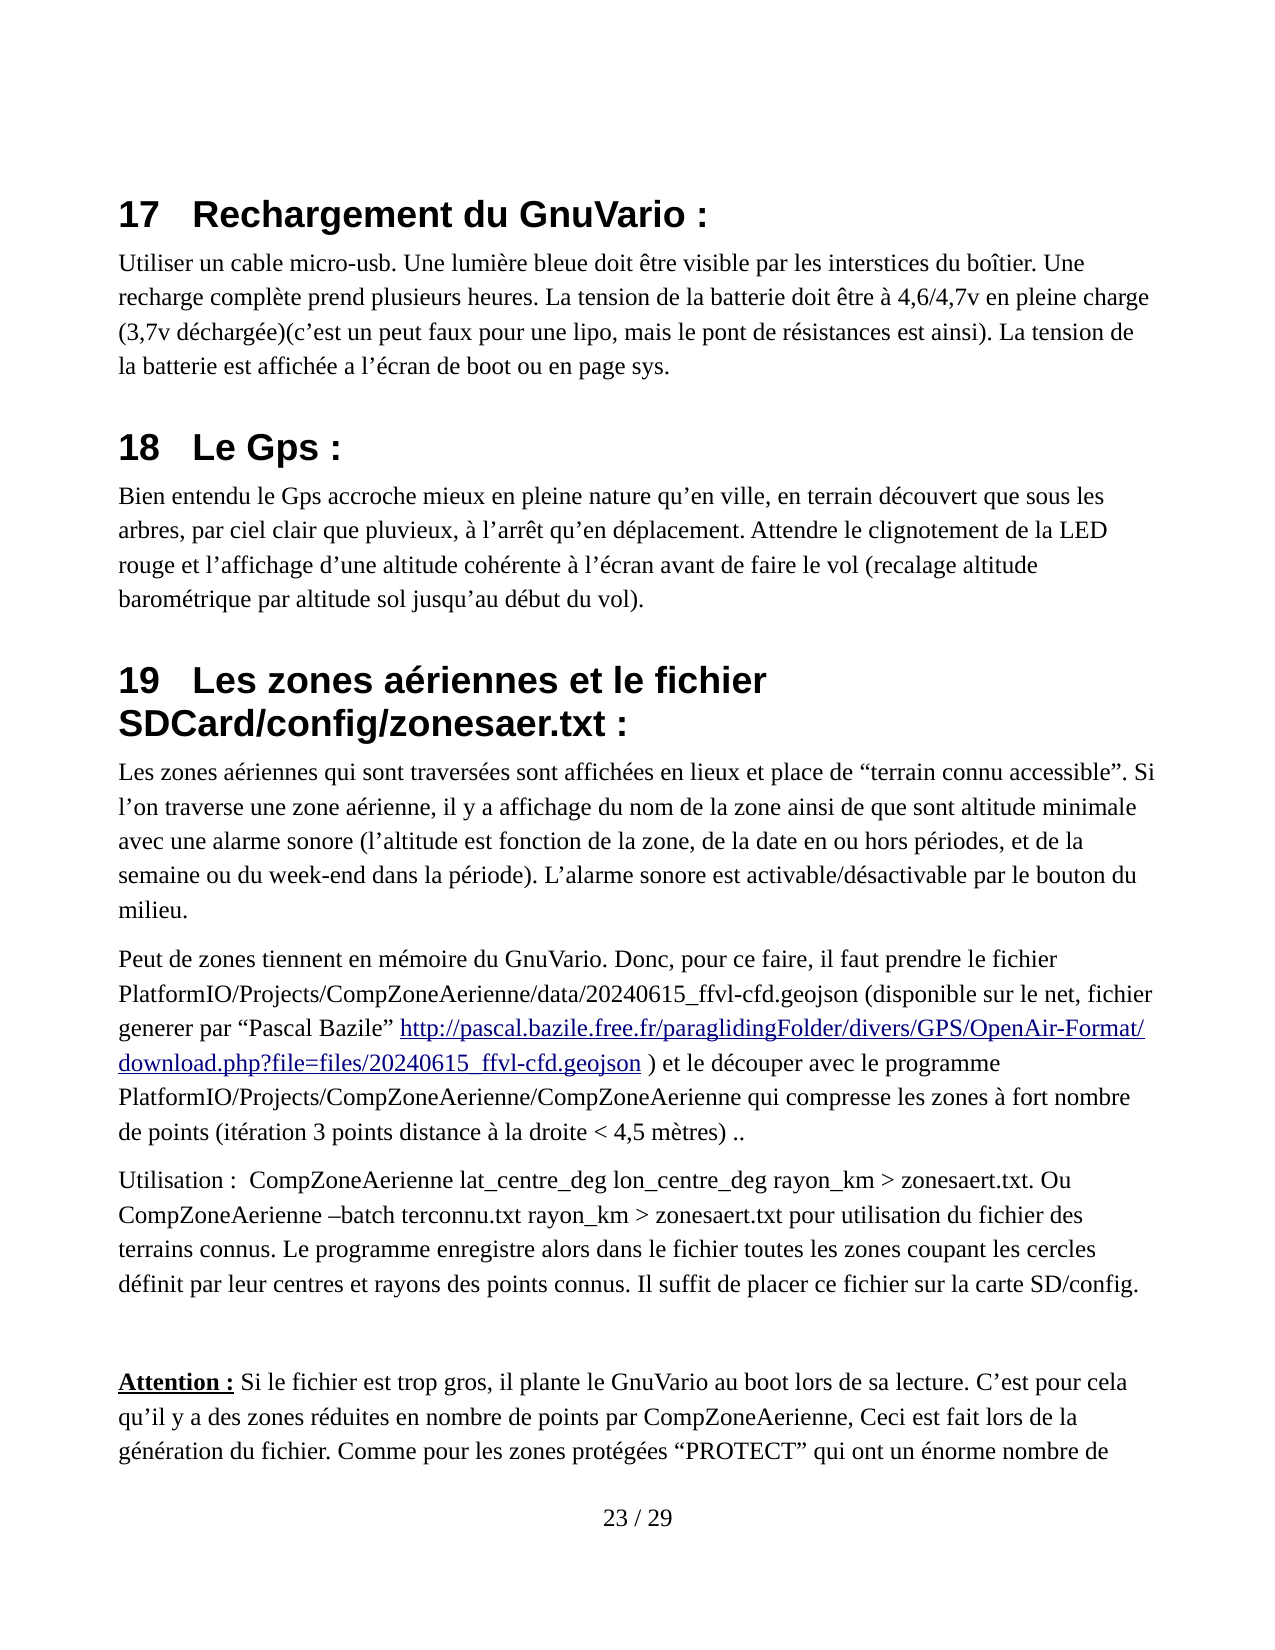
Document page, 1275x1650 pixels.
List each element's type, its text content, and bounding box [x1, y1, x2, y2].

text Utilisation : CompZoneAerienne lat_centre_deg lon_centre_deg rayon_km > zonesaert.txt. Ou CompZoneAerienne –batch terconnu.txt rayon_km > zonesaert.txt pour utilisation du fichier des terrains connus. Le programme enregistre alors dans le fichier toutes les zones coupant les cercles définit par leur centres et rayons des points connus. Il suffit de placer ce fichier sur la carte SD/config. [118, 1166, 1157, 1298]
text Les zones aériennes qui sont traversées sont affichées en lieux et place de “terrain connu accessible”. Si l’on traverse une zone aérienne, il y a affichage du nom de la zone ainsi de que sont altitude minimale avec une alarme sonore (l’altitude est fonction de la zone, de la date en ou hors périodes, et de la semaine ou du week-end dans la période). L’alarme sonore est activable/désactivable par le bouton du milieu. [118, 757, 1157, 924]
text Attention : Si le fichier est trop gros, il plante le GnuVario au boot lors de sa lecture. C’est pour cela qu’il y a des zones réduites en nombre de points par CompZoneAerienne, Ceci est fait lors de la génération du fichier. Comme pour les zones protégées “PROTECT” qui ont un énorme nombre de [118, 1367, 1157, 1465]
subtitle Le Gps : [118, 425, 1157, 468]
text Utiliser un cable micro-usb. Une lumière bleue doit être visible par les interstices du boîtier. Une recharge complète prend plusieurs heures. La tension de la batterie doit être à 4,6/4,7v en pleine charge (3,7v déchargée)(c’est un peut faux pour une lipo, mais le pont de résistances est ainsi). La tension de la batterie est affichée a l’écran de boot ou en page sys. [118, 248, 1157, 380]
subtitle Les zones aériennes et le fichier SDCard/config/zonesaer.txt : [118, 658, 1157, 745]
text Peut de zones tiennent en mémoire du GnuVario. Donc, pour ce faire, il faut prendre le fichier PlatformIO/Projects/CompZoneAerienne/data/20240615_ffvl-cfd.geojson (disponible sur le net, fichier generer par “Pascal Bazile” http://pascal.bazile.free.fr/paraglidingFolder/divers/GPS/OpenAir-Format/download.php?file=files/20240615_ffvl-cfd.geojson ) et le découper avec le programme PlatformIO/Projects/CompZoneAerienne/CompZoneAerienne qui compresse les zones à fort nombre de points (itération 3 points distance à la droite < 4,5 mètres) .. [118, 944, 1157, 1145]
text Bien entendu le Gps accroche mieux en pleine nature qu’en ville, en terrain découvert que sous les arbres, par ciel clair que pluvieux, à l’arrêt qu’en déplacement. Attendre le clignotement de la LED rouge et l’affichage d’une altitude cohérente à l’écran avant de faire le vol (recalage altitude barométrique par altitude sol jusqu’au début du vol). [118, 481, 1157, 613]
subtitle Rechargement du GnuVario : [118, 192, 1157, 235]
